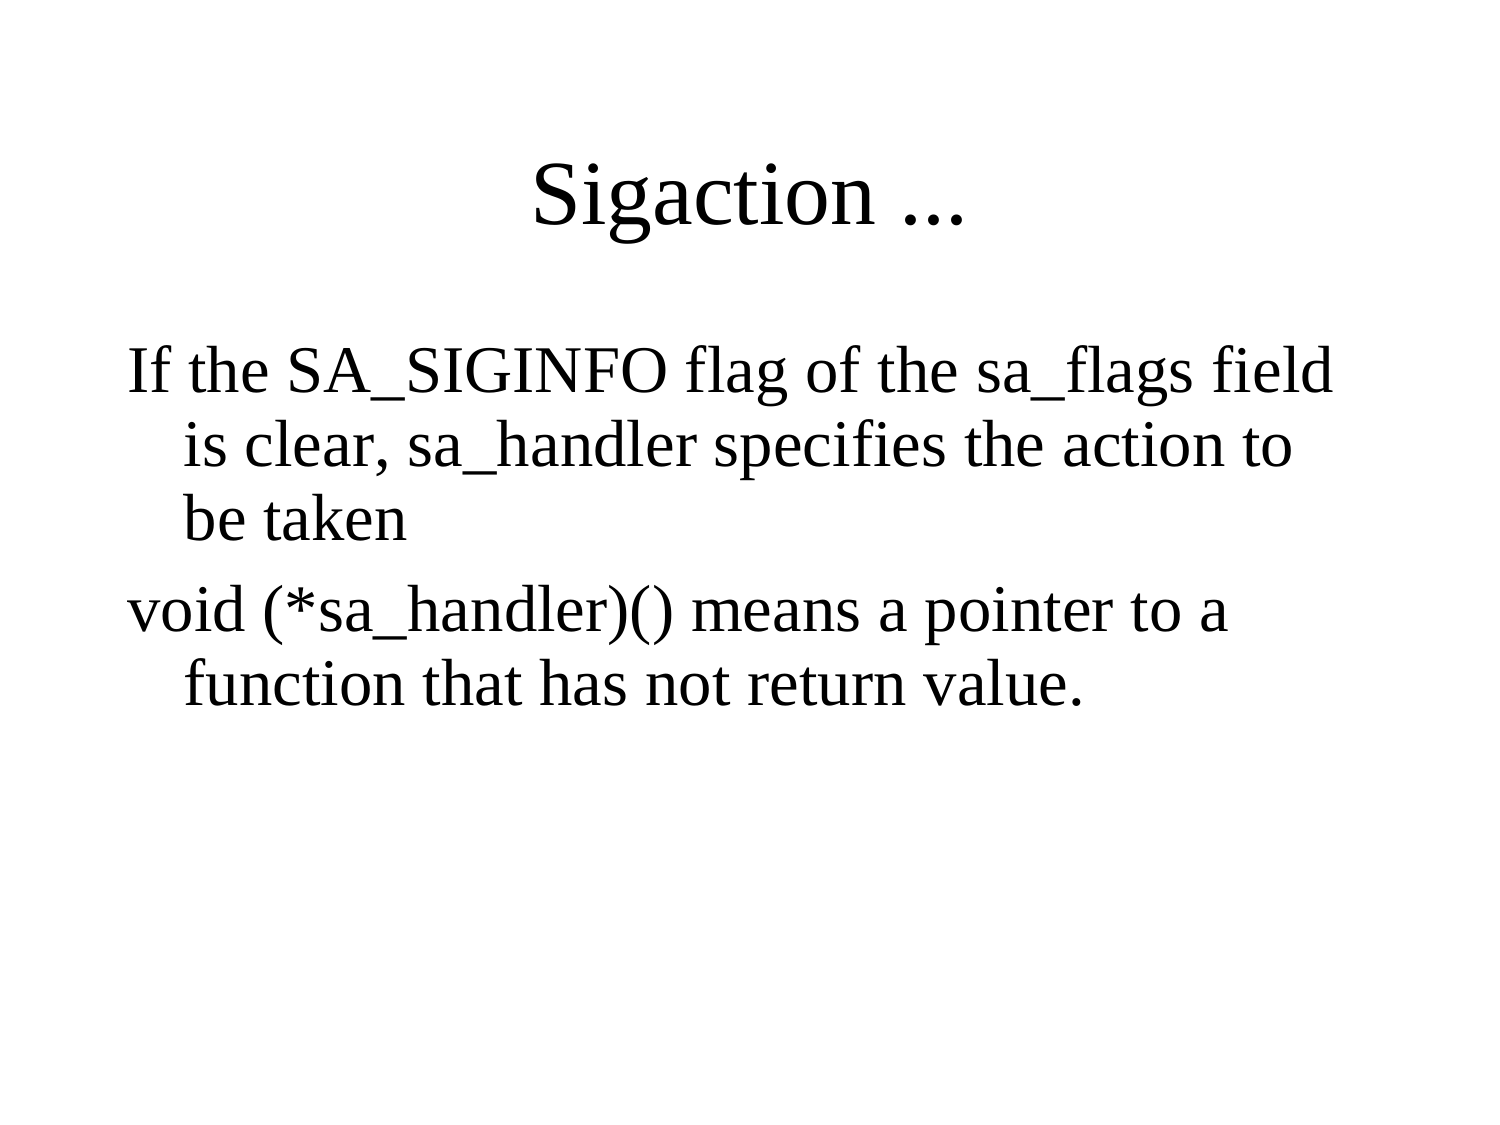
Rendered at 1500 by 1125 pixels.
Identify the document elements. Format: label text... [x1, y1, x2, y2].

list If the SA_SIGINFO flag of the sa_flags field is clear, sa_handler specifies the action to be taken void (*sa_handler)() means a pointer to a function that has not return value. [112, 324, 1388, 1001]
title Sigaction ... [112, 99, 1388, 288]
